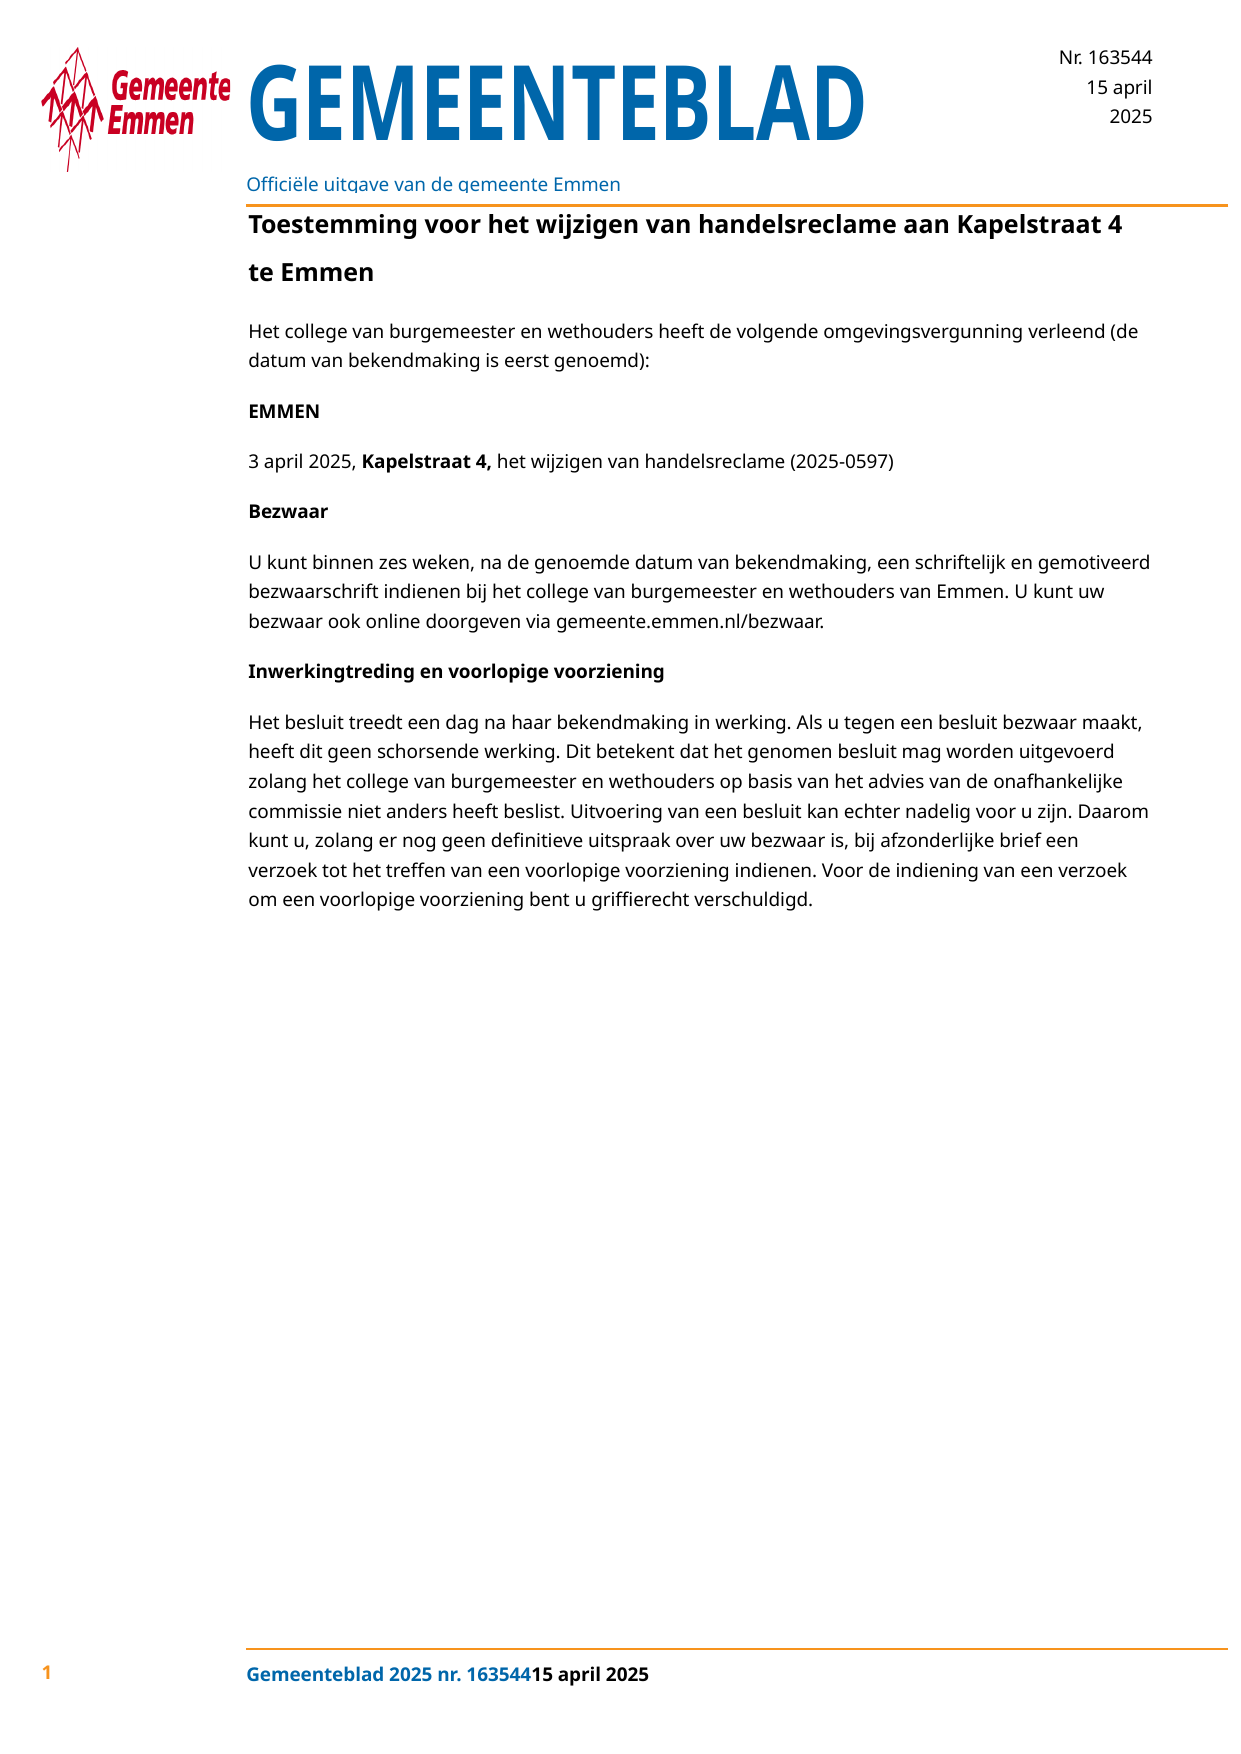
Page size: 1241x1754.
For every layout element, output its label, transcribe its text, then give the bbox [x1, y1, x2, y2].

text U kunt binnen zes weken, na de genoemde datum van bekendmaking, een schriftelijk en gemotiveerd bezwaarschrift indienen bij het college van burgemeester en wethouders van Emmen. U kunt uw bezwaar ook online doorgeven via gemeente.emmen.nl/bezwaar. [248, 549, 1152, 634]
text Het besluit treedt een dag na haar bekendmaking in werking. Als u tegen een besluit bezwaar maakt, heeft dit geen schorsende werking. Dit betekent dat het genomen besluit mag worden uitgevoerd zolang het college van burgemeester en wethouders op basis van het advies van de onafhankelijke commissie niet anders heeft beslist. Uitvoering van een besluit kan echter nadelig voor u zijn. Daarom kunt u, zolang er nog geen definitieve uitspraak over uw bezwaar is, bij afzonderlijke brief een verzoek tot het treffen van een voorlopige voorziening indienen. Voor de indiening van een verzoek om een voorlopige voorziening bent u griffierecht verschuldigd. [248, 709, 1152, 912]
text Bezwaar [248, 499, 1152, 524]
text Inwerkingtreding en voorlopige voorziening [248, 659, 1152, 684]
text 3 april 2025, Kapelstraat 4, het wijzigen van handelsreclame (2025-0597) [248, 448, 1152, 474]
text Toestemming voor het wijzigen van handelsreclame aan Kapelstraat 4 te Emmen [248, 207, 1152, 288]
picture [41, 47, 231, 172]
text EMMEN [248, 398, 1152, 424]
text Het college van burgemeester en wethouders heeft de volgende omgevingsvergunning verleend (de datum van bekendmaking is eerst genoemd): [248, 318, 1152, 373]
